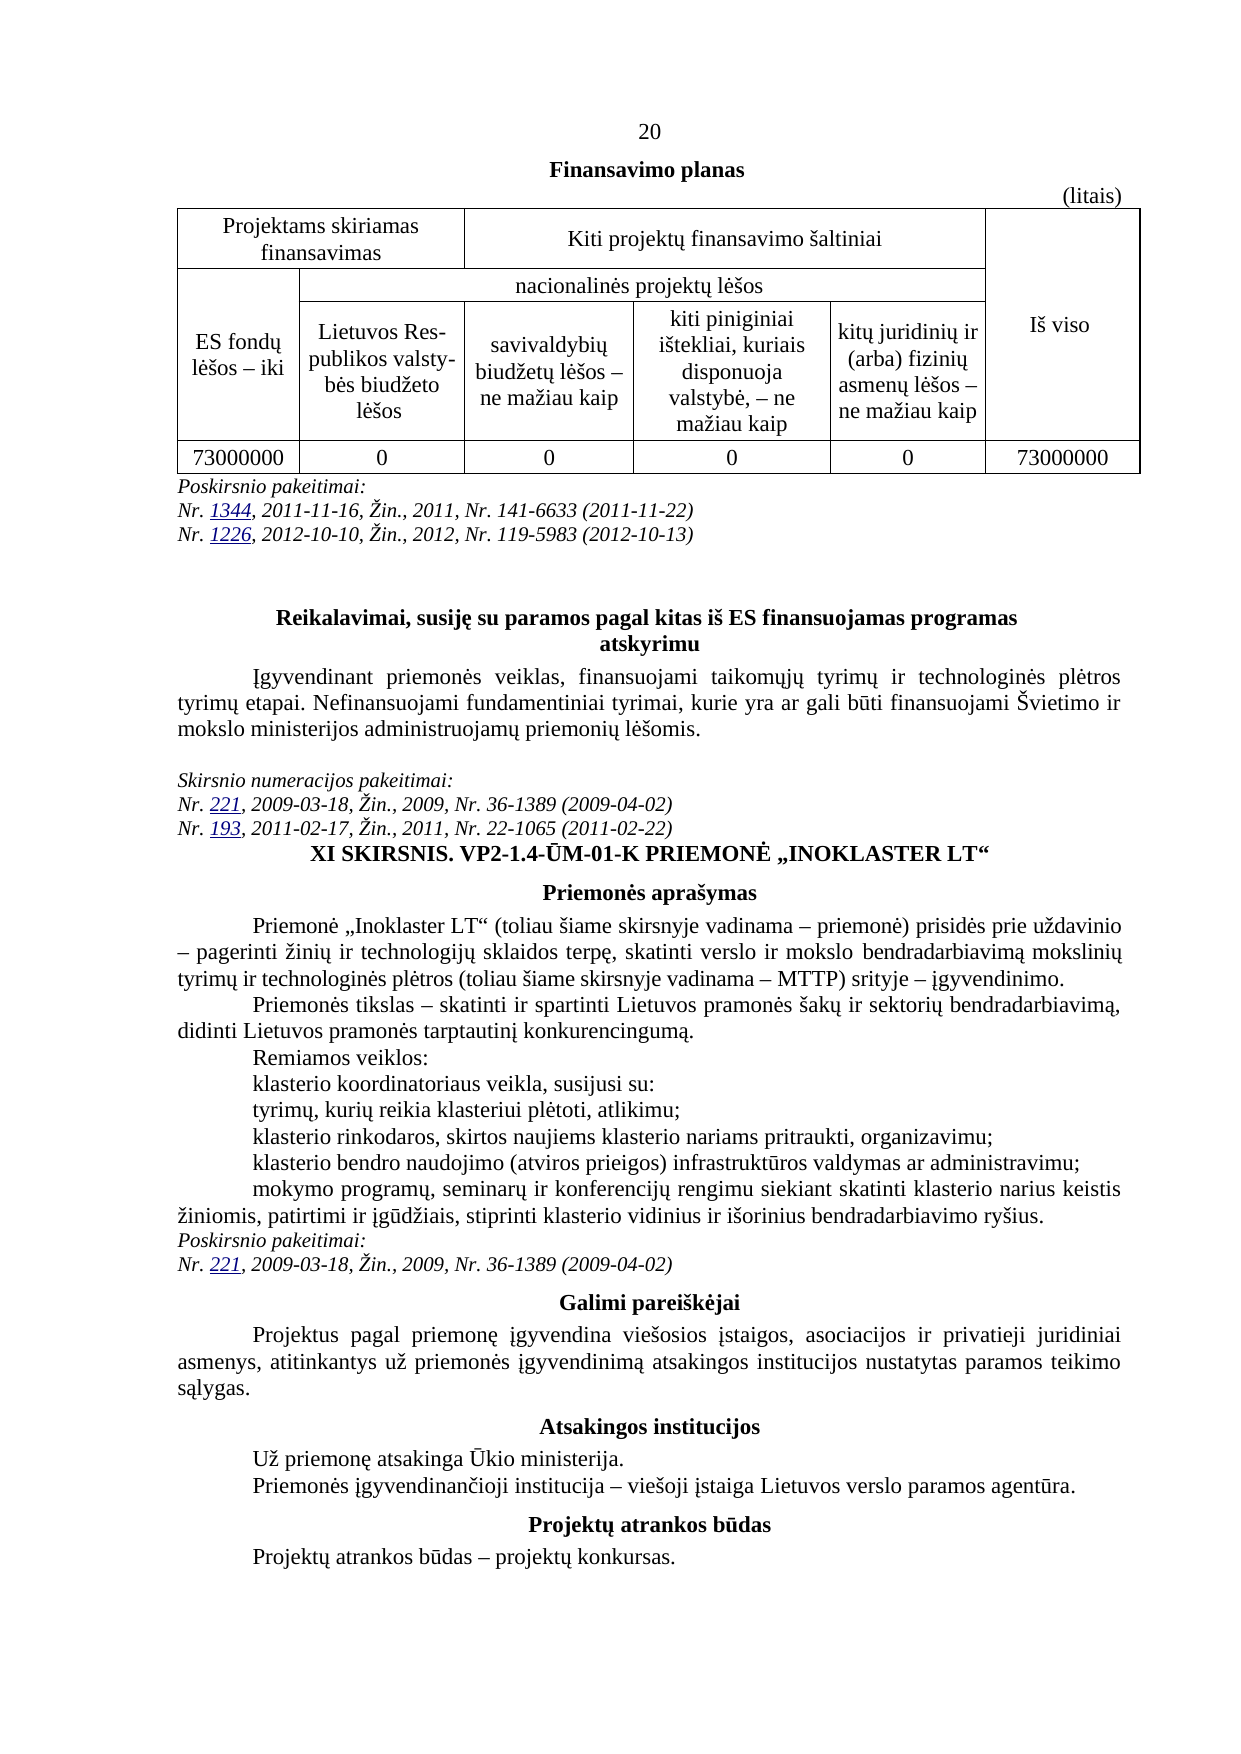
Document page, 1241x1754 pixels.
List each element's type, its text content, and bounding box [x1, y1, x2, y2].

table_cell savivaldybių biudžetų lėšos – ne mažiau kaip [465, 302, 633, 440]
table_cell Lietuvos Res­publikos valsty­bės biudžeto lėšos [300, 302, 464, 440]
subtitle XI SKIRSNIS. VP2-1.4-ŪM-01-K priemonė „Inoklaster LT“ [177, 840, 1122, 867]
text Nr. 221, 2009-03-18, Žin., 2009, Nr. 36-1389 (2009-04-02) [177, 792, 1122, 816]
text Nr. 1344, 2011-11-16, Žin., 2011, Nr. 141-6633 (2011-11-22) [177, 498, 1122, 522]
text klasterio rinkodaros, skirtos naujiems klasterio nariams pritraukti, organizavimu; [177, 1123, 1122, 1149]
table_cell 73000000 [986, 441, 1139, 473]
table_cell 0 [634, 441, 830, 473]
text Galimi pareiškėjai [177, 1289, 1122, 1315]
text klasterio bendro naudojimo (atviros prieigos) infrastruktūros valdymas ar administravimu; [177, 1149, 1122, 1175]
table_cell kiti piniginiai ištekliai, kuriais disponuoja valstybė, – ne mažiau kaip [634, 302, 830, 440]
table_cell 0 [831, 441, 985, 473]
text Finansavimo planas [177, 156, 1122, 182]
table_cell nacionalinės projektų lėšos [300, 269, 985, 301]
text Priemonės aprašymas [177, 879, 1122, 906]
table_header Iš viso [986, 209, 1139, 440]
text Reikalavimai, susiję su paramos pagal kitas iš ES finansuojamas programas atskyrimu [177, 604, 1122, 657]
table_cell 0 [465, 441, 633, 473]
text Už priemonę atsakinga Ūkio ministerija. [177, 1446, 1122, 1472]
text Nr. 193, 2011-02-17, Žin., 2011, Nr. 22-1065 (2011-02-22) [177, 816, 1122, 840]
text klasterio koordinatoriaus veikla, susijusi su: [177, 1070, 1122, 1096]
text Projektus pagal priemonę įgyvendina viešosios įstaigos, asociacijos ir privatieji juridiniai asmenys, atitinkantys už priemonės įgyvendinimą atsakingos institucijos nustatytas paramos teikimo sąlygas. [177, 1321, 1122, 1400]
text Priemonės įgyvendinančioji institucija – viešoji įstaiga Lietuvos verslo paramos agentūra. [177, 1472, 1122, 1498]
text Nr. 1226, 2012-10-10, Žin., 2012, Nr. 119-5983 (2012-10-13) [177, 522, 1122, 546]
text Poskirsnio pakeitimai: [177, 1228, 1122, 1252]
text Nr. 221, 2009-03-18, Žin., 2009, Nr. 36-1389 (2009-04-02) [177, 1252, 1122, 1276]
table_cell 0 [300, 441, 464, 473]
table_header Kiti projektų finansavimo šaltiniai [465, 209, 985, 268]
text Remiamos veiklos: [177, 1044, 1122, 1070]
text Atsakingos institucijos [177, 1413, 1122, 1439]
text Skirsnio numeracijos pakeitimai: [177, 768, 1122, 792]
table_cell kitų juridinių ir (arba) fizinių asmenų lėšos – ne mažiau kaip [831, 302, 985, 440]
text Projektų atrankos būdas [177, 1511, 1122, 1537]
text tyrimų, kurių reikia klasteriui plėtoti, atlikimu; [177, 1096, 1122, 1123]
text (litais) [177, 182, 1122, 208]
text Įgyvendinant priemonės veiklas, finansuojami taikomųjų tyrimų ir technologinės plėtros tyrimų etapai. Nefinansuojami fundamentiniai tyrimai, kurie yra ar gali būti finansuojami Švietimo ir mokslo ministerijos administruojamų priemonių lėšomis. [177, 663, 1122, 742]
text mokymo programų, seminarų ir konferencijų rengimu siekiant skatinti klasterio narius keistis žiniomis, patirtimi ir įgūdžiais, stiprinti klasterio vidinius ir išorinius bendradarbiavimo ryšius. [177, 1175, 1122, 1228]
text Projektų atrankos būdas – projektų konkursas. [177, 1543, 1122, 1570]
text Priemonės tikslas – skatinti ir spartinti Lietuvos pramonės šakų ir sektorių bendradarbiavimą, didinti Lietuvos pramonės tarptautinį konkurencingumą. [177, 991, 1122, 1044]
text Priemonė „Inoklaster LT“ (toliau šiame skirsnyje vadinama – priemonė) prisidės prie uždavinio – pagerinti žinių ir technologijų sklaidos terpę, skatinti verslo ir mokslo bendradarbiavimą mokslinių tyrimų ir technologinės plėtros (toliau šiame skirsnyje vadinama – MTTP) srityje – įgyvendinimo. [177, 912, 1122, 991]
text Poskirsnio pakeitimai: [177, 474, 1122, 498]
table_cell 73000000 [178, 441, 299, 473]
table_cell ES fondų lėšos – iki [178, 269, 299, 440]
table_header Projektams skiriamas finansavimas [178, 209, 464, 268]
